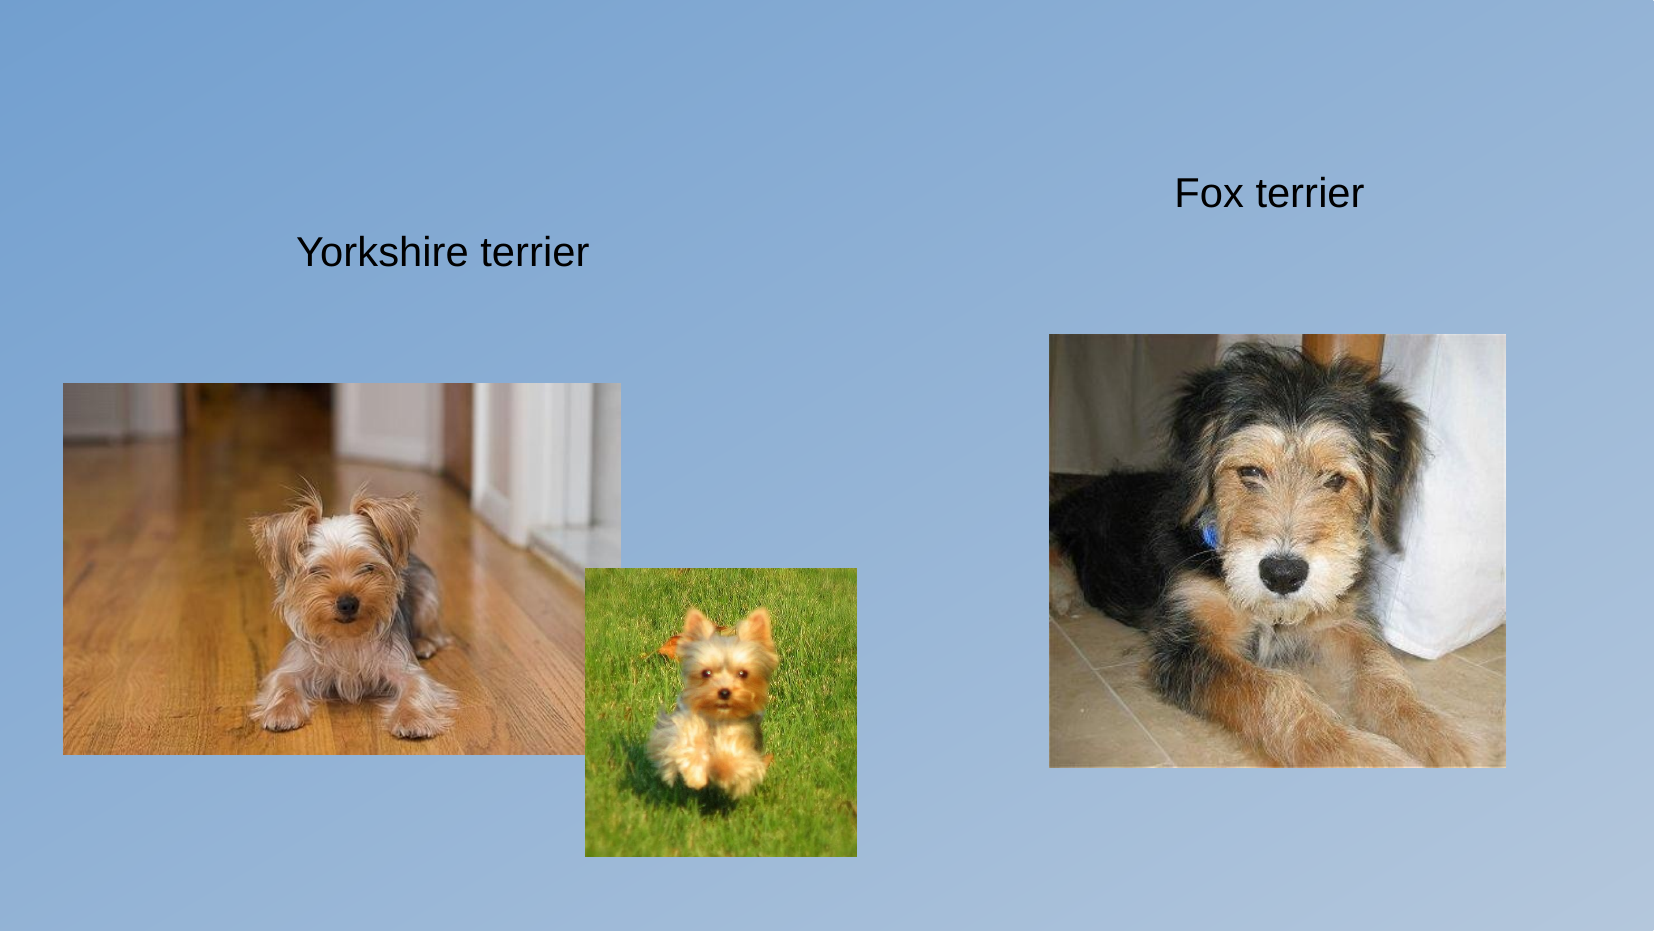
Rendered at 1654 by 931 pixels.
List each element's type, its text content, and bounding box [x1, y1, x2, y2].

title Yorkshire terrier [0, 147, 1093, 357]
picture [1049, 334, 1506, 768]
title Fox terrier [620, 88, 1654, 298]
picture [63, 383, 857, 857]
